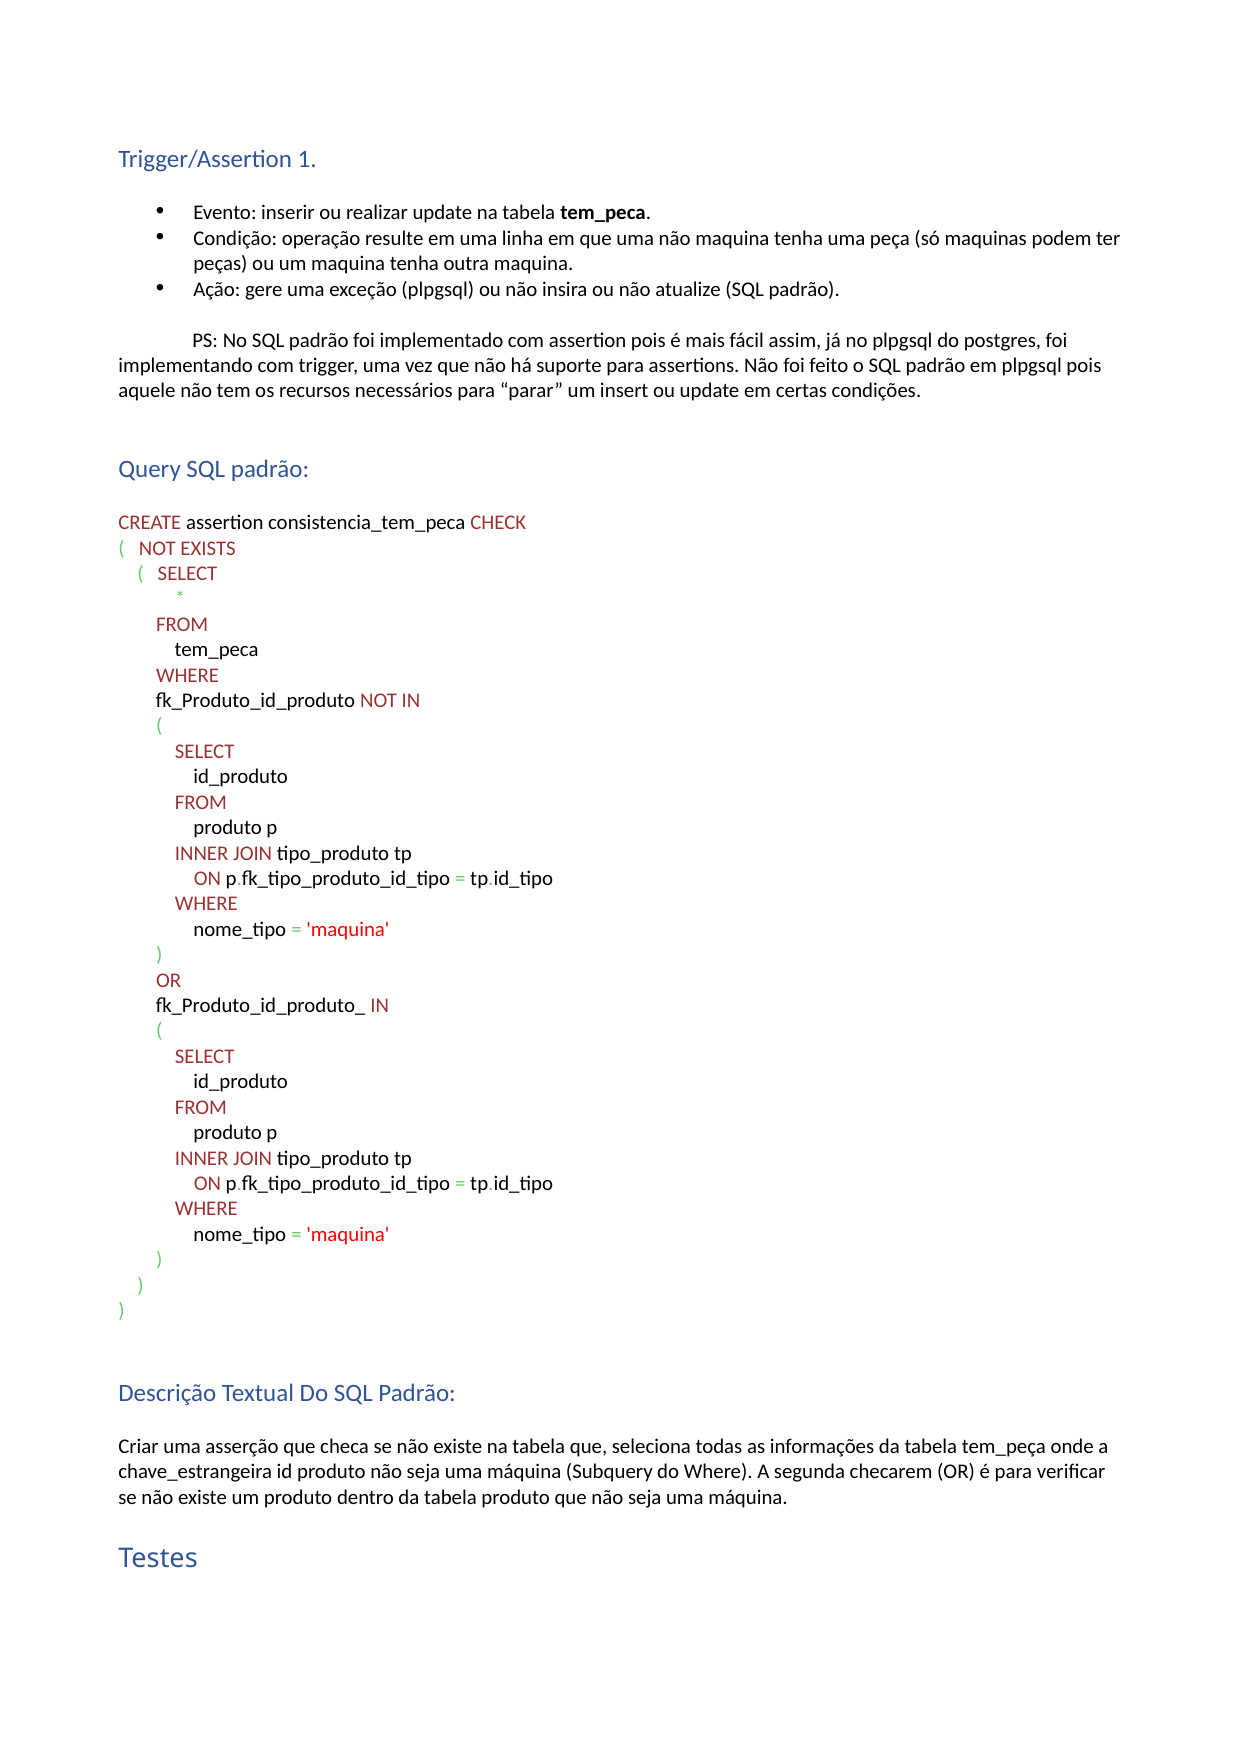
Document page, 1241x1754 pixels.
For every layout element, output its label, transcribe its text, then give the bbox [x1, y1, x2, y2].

subtitle Trigger/Assertion 1. [118, 143, 1122, 174]
text produto p [118, 1119, 1122, 1145]
text FROM [118, 789, 1122, 814]
text INNER JOIN tipo_produto tp [118, 1145, 1122, 1170]
text tem_peca [118, 636, 1122, 662]
text ON p.fk_tipo_produto_id_tipo = tp.id_tipo [118, 1170, 1122, 1196]
text * [118, 586, 1122, 611]
text id_produto [118, 1068, 1122, 1094]
text PS: No SQL padrão foi implementado com assertion pois é mais fácil assim, já no plpgsql do postgres, foi implementando com trigger, uma vez que não há suporte para assertions. Não foi feito o SQL padrão em plpgsql pois aquele não tem os recursos necessários para “parar” um insert ou update em certas condições. [118, 327, 1122, 403]
text nome_tipo = 'maquina' [118, 916, 1122, 941]
text ( SELECT [118, 560, 1122, 586]
text id_produto [118, 763, 1122, 789]
text SELECT [118, 1043, 1122, 1068]
text WHERE [118, 1196, 1122, 1221]
text Criar uma asserção que checa se não existe na tabela que, seleciona todas as informações da tabela tem_peça onde a chave_estrangeira id produto não seja uma máquina (Subquery do Where). A segunda checarem (OR) é para verificar se não existe um produto dentro da tabela produto que não seja uma máquina. [118, 1433, 1122, 1509]
text nome_tipo = 'maquina' [118, 1221, 1122, 1246]
text CREATE assertion consistencia_tem_peca CHECK [118, 509, 1122, 535]
subtitle Query SQL padrão: [118, 453, 1122, 484]
text ( [118, 1018, 1122, 1043]
text INNER JOIN tipo_produto tp [118, 840, 1122, 865]
text fk_Produto_id_produto NOT IN [118, 687, 1122, 713]
text FROM [118, 611, 1122, 636]
text FROM [118, 1094, 1122, 1119]
text ( [118, 713, 1122, 738]
list Condição: operação resulte em uma linha em que uma não maquina tenha uma peça (só maquinas podem ter peças) ou um maquina tenha outra maquina. [156, 225, 1122, 276]
text OR [118, 967, 1122, 992]
text ) [118, 1272, 1122, 1297]
text ) [118, 1297, 1122, 1323]
subtitle Testes [118, 1539, 1122, 1576]
text ) [118, 941, 1122, 967]
text ( NOT EXISTS [118, 535, 1122, 560]
text ON p.fk_tipo_produto_id_tipo = tp.id_tipo [118, 865, 1122, 891]
list Evento: inserir ou realizar update na tabela tem_peca. [156, 199, 1122, 225]
text fk_Produto_id_produto_ IN [118, 992, 1122, 1018]
subtitle Descrição Textual Do SQL Padrão: [118, 1377, 1122, 1408]
list Ação: gere uma exceção (plpgsql) ou não insira ou não atualize (SQL padrão). [156, 276, 1122, 301]
text produto p [118, 814, 1122, 840]
text WHERE [118, 662, 1122, 687]
text WHERE [118, 891, 1122, 916]
text SELECT [118, 738, 1122, 763]
text ) [118, 1246, 1122, 1272]
